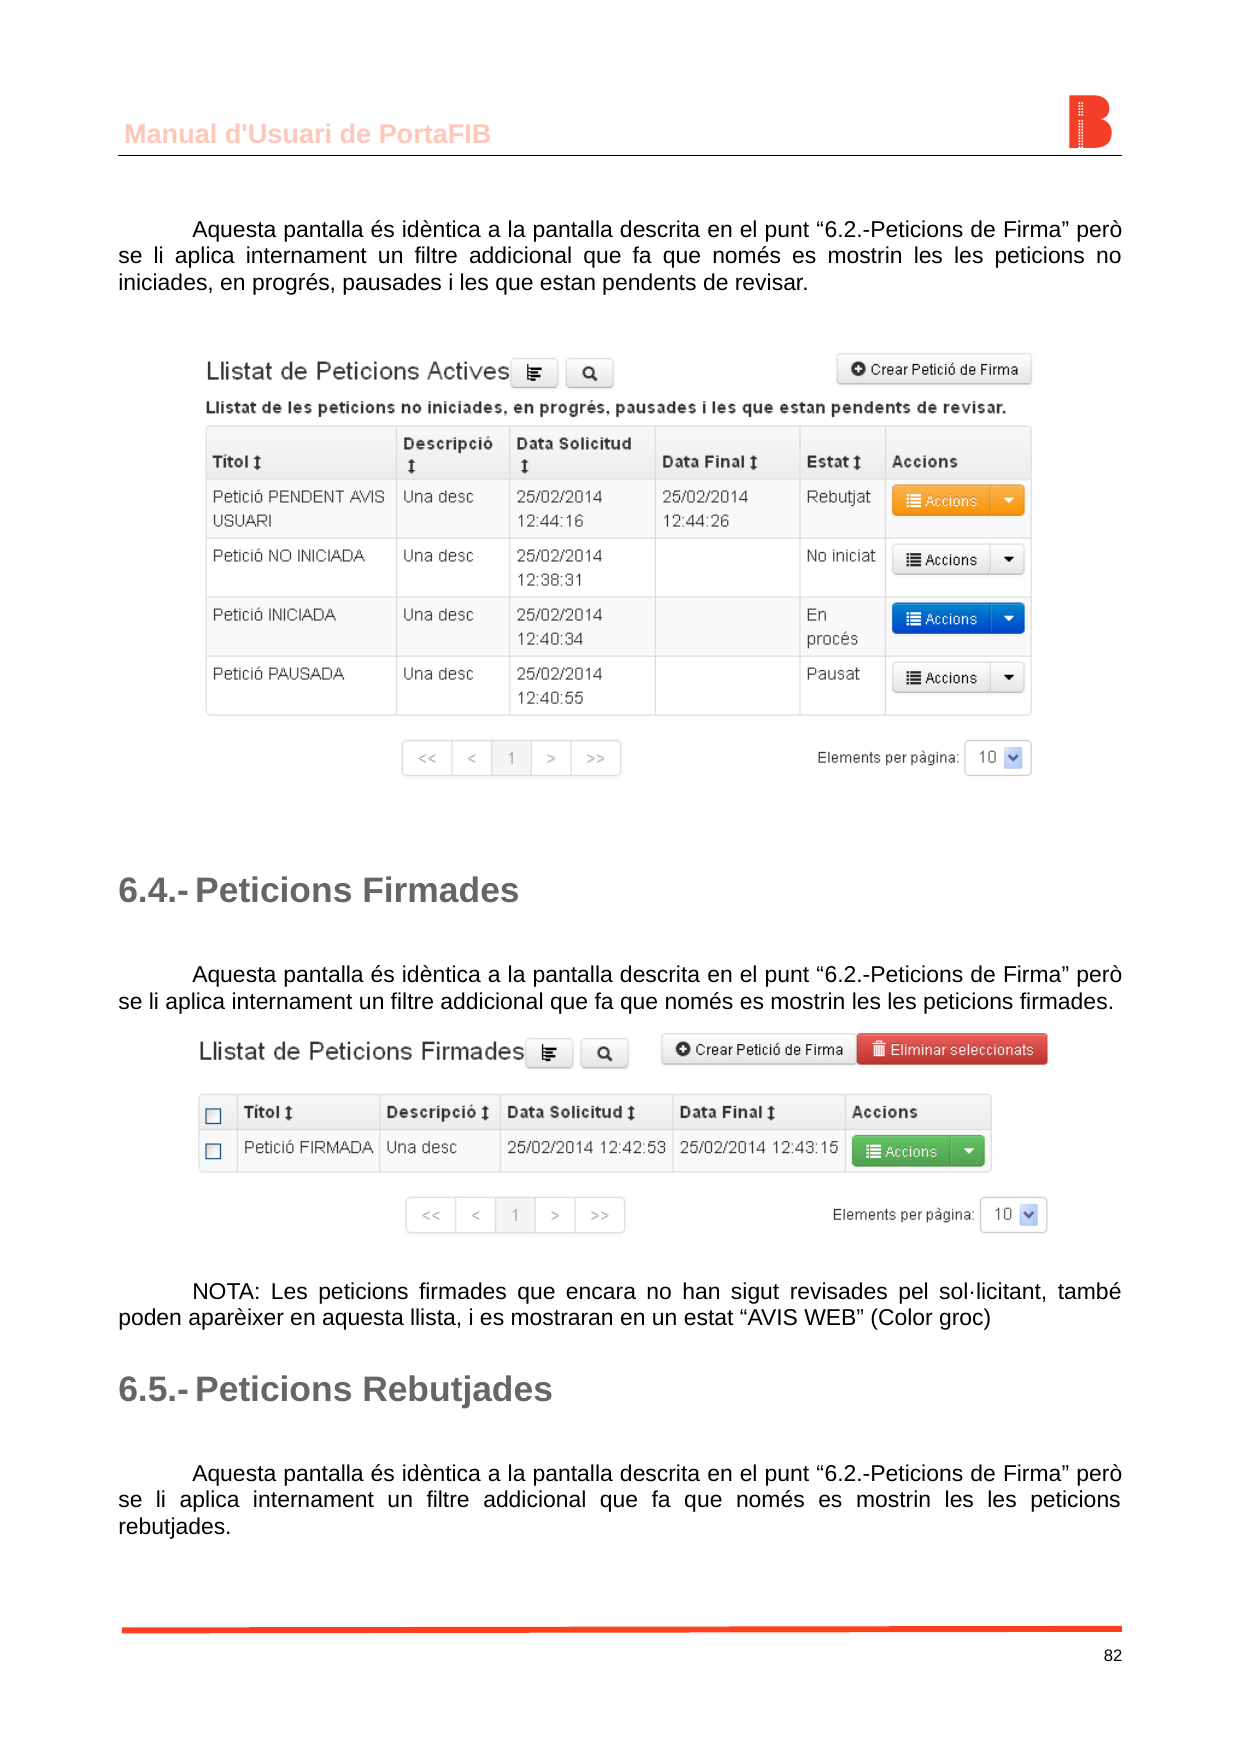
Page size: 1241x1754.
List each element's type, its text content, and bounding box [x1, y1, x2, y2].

picture [196, 346, 1044, 793]
text Aquesta pantalla és idèntica a la pantalla descrita en el punt “6.2.-Peticions de Firma” però se li aplica internament un filtre addicional que fa que només es mostrin les les peticions firmades. [118, 961, 1122, 1014]
subtitle Peticions Rebutjades [118, 1368, 1122, 1408]
text Aquesta pantalla és idèntica a la pantalla descrita en el punt “6.2.-Peticions de Firma” però se li aplica internament un filtre addicional que fa que només es mostrin les les peticions rebutjades. [118, 1460, 1122, 1539]
picture [185, 1026, 1055, 1266]
text Aquesta pantalla és idèntica a la pantalla descrita en el punt “6.2.-Peticions de Firma” però se li aplica internament un filtre addicional que fa que només es mostrin les les peticions no iniciades, en progrés, pausades i les que estan pendents de revisar. [118, 216, 1122, 295]
subtitle Peticions Firmades [118, 869, 1122, 910]
picture [1063, 94, 1117, 150]
text NOTA: Les peticions firmades que encara no han sigut revisades pel sol·licitant, també poden aparèixer en aquesta llista, i es mostraran en un estat “AVIS WEB” (Color groc) [118, 1278, 1122, 1330]
